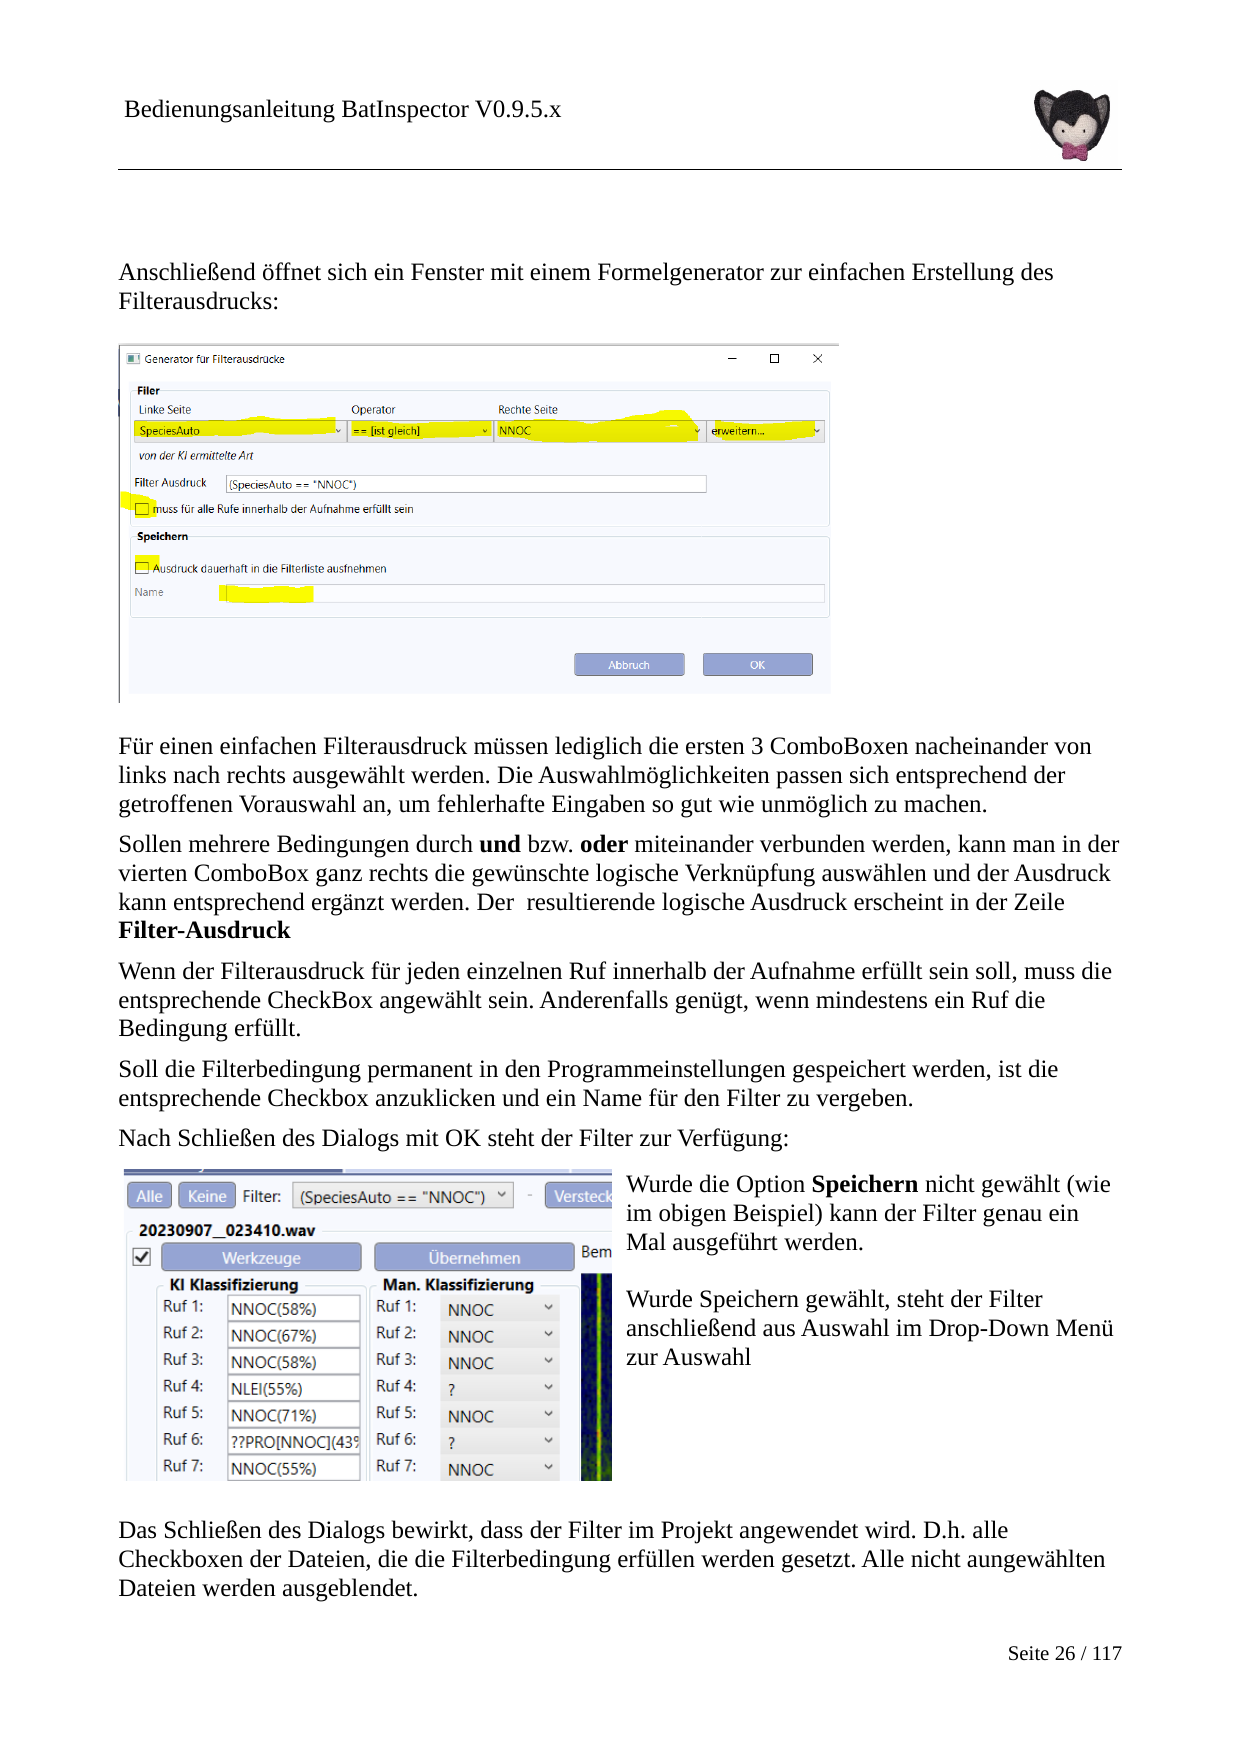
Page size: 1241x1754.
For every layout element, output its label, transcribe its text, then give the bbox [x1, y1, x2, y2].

text Wenn der Filterausdruck für jeden einzelnen Ruf innerhalb der Aufnahme erfüllt sein soll, muss die entsprechende CheckBox angewählt sein. Anderenfalls genügt, wenn mindestens ein Ruf die Bedingung erfüllt. [118, 956, 1122, 1042]
text Nach Schließen des Dialogs mit OK steht der Filter zur Verfügung: [118, 1123, 1122, 1152]
table_header [118, 1164, 620, 1487]
text Für einen einfachen Filterausdruck müssen lediglich die ersten 3 ComboBoxen nacheinander von links nach rechts ausgewählt werden. Die Auswahlmöglichkeiten passen sich entsprechend der getroffenen Vorauswahl an, um fehlerhafte Eingaben so gut wie unmöglich zu machen. [118, 731, 1122, 817]
table_header Wurde die Option Speichern nicht gewählt (wie im obigen Beispiel) kann der Filter genau ein Mal ausgeführt werden. Wurde Speichern gewählt, steht der Filter anschließend aus Auswahl im Drop-Down Menü zur Auswahl [620, 1164, 1122, 1487]
picture [118, 343, 839, 703]
text Das Schließen des Dialogs bewirkt, dass der Filter im Projekt angewendet wird. D.h. alle Checkboxen der Dateien, die die Filterbedingung erfüllen werden gesetzt. Alle nicht aungewählten Dateien werden ausgeblendet. [118, 1516, 1122, 1602]
text Sollen mehrere Bedingungen durch und bzw. oder miteinander verbunden werden, kann man in der vierten ComboBox ganz rechts die gewünschte logische Verknüpfung auswählen und der Ausdruck kann entsprechend ergänzt werden. Der resultierende logische Ausdruck erscheint in der Zeile Filter-Ausdruck [118, 829, 1122, 944]
text Anschließend öffnet sich ein Fenster mit einem Formelgenerator zur einfachen Erstellung des Filterausdrucks: [118, 257, 1122, 314]
picture [123, 1169, 612, 1481]
picture [1030, 80, 1119, 169]
text Soll die Filterbedingung permanent in den Programmeinstellungen gespeichert werden, ist die entsprechende Checkbox anzuklicken und ein Name für den Filter zu vergeben. [118, 1054, 1122, 1111]
